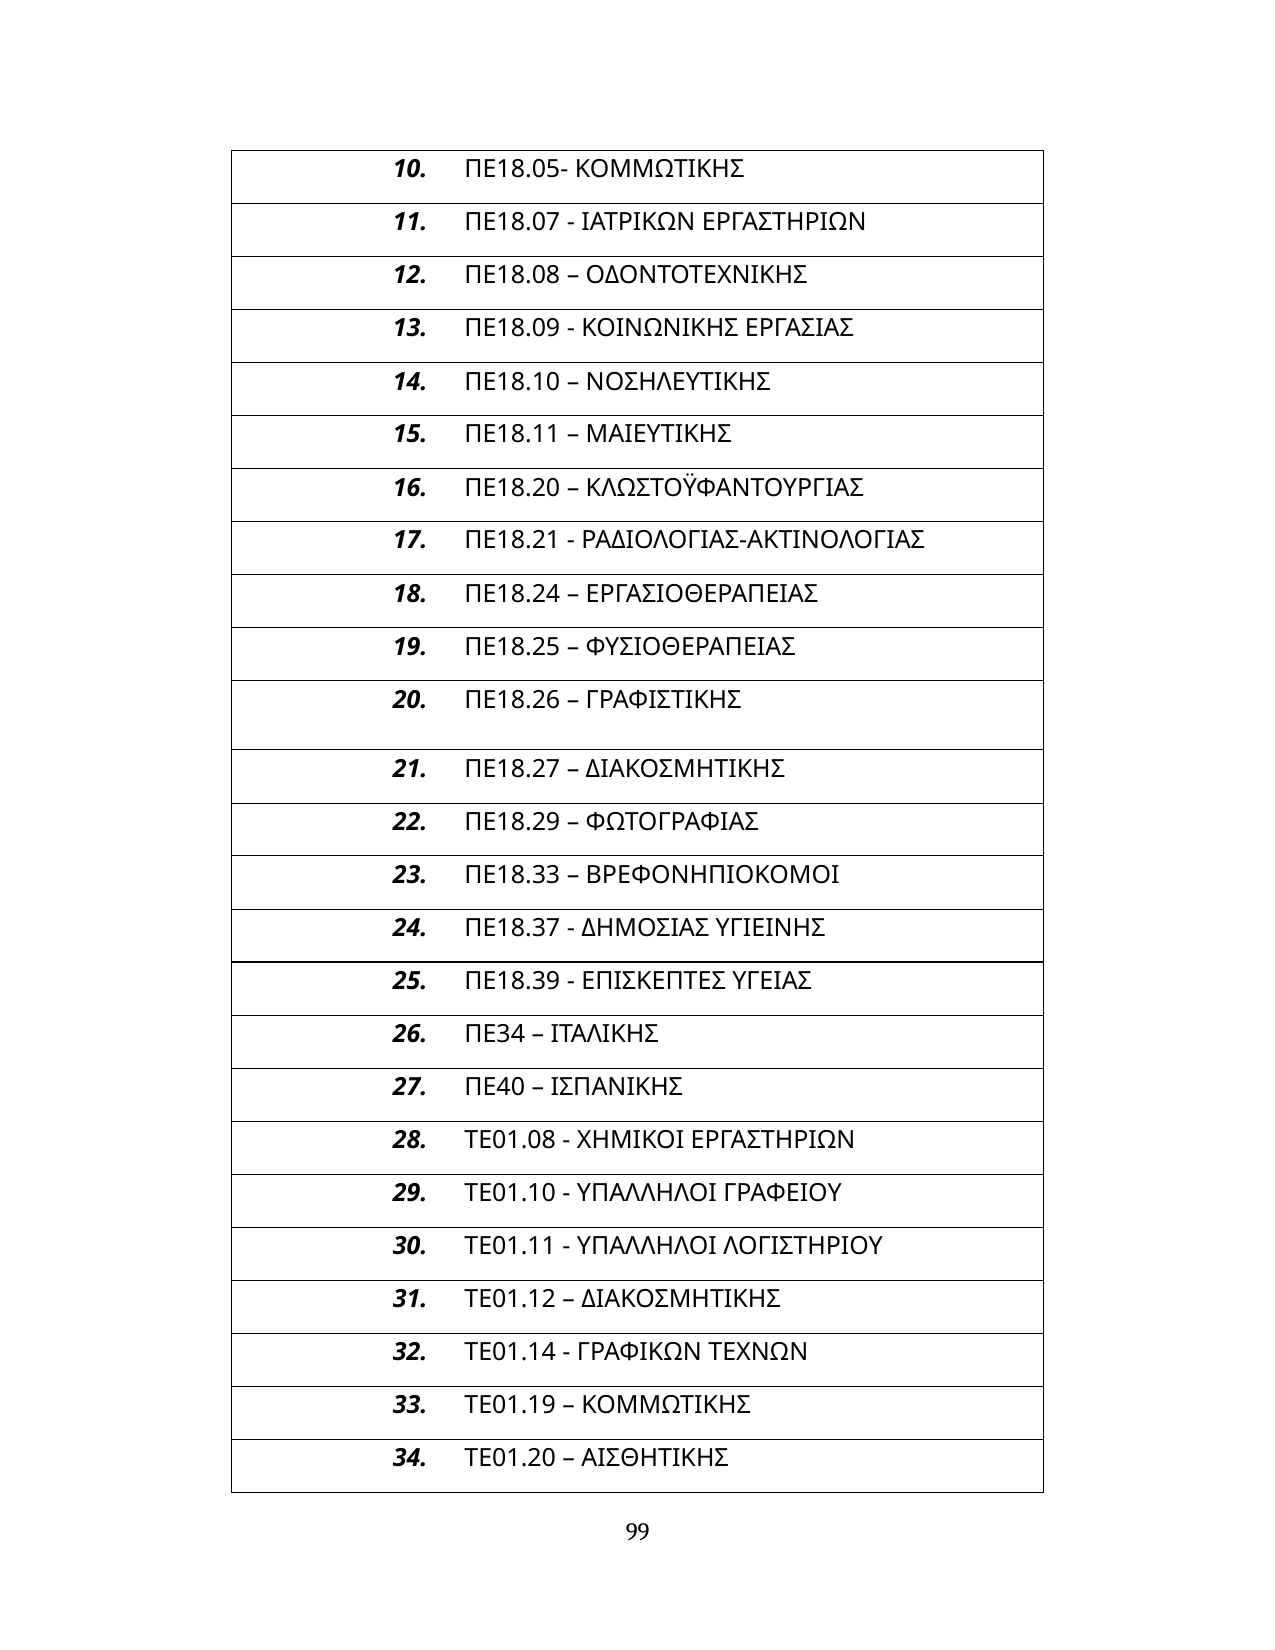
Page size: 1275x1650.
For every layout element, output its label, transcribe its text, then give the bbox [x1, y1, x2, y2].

table_cell ΠΕ18.24 – ΕΡΓΑΣΙΟΘΕΡΑΠΕΙΑΣ [232, 575, 1043, 627]
table_cell ΠΕ18.11 – ΜΑΙΕΥΤΙΚΗΣ [232, 416, 1043, 468]
table_cell ΠΕ18.20 – ΚΛΩΣΤΟΫΦΑΝΤΟΥΡΓΙΑΣ [232, 469, 1043, 521]
table_cell ΠΕ18.09 - ΚΟΙΝΩΝΙΚΗΣ ΕΡΓΑΣΙΑΣ [232, 310, 1043, 362]
table_cell ΠΕ18.05- ΚΟΜΜΩΤΙΚΗΣ [232, 151, 1043, 203]
table_cell ΠΕ18.07 - ΙΑΤΡΙΚΩΝ ΕΡΓΑΣΤΗΡΙΩΝ [232, 204, 1043, 256]
table_cell ΠΕ18.33 – ΒΡΕΦΟΝΗΠΙΟΚΟΜΟΙ [232, 856, 1043, 908]
table_cell ΠΕ18.21 - ΡΑΔΙΟΛΟΓΙΑΣ-ΑΚΤΙΝΟΛΟΓΙΑΣ [232, 522, 1043, 574]
table_cell ΤΕ01.20 – ΑΙΣΘΗΤΙΚΗΣ [232, 1440, 1043, 1492]
table_cell ΠΕ18.10 – ΝΟΣΗΛΕΥΤΙΚΗΣ [232, 363, 1043, 415]
table_cell ΠΕ40 – ΙΣΠΑΝΙΚΗΣ [232, 1069, 1043, 1121]
table_cell ΤΕ01.08 - ΧΗΜΙΚΟΙ ΕΡΓΑΣΤΗΡΙΩΝ [232, 1122, 1043, 1173]
table_cell ΠΕ34 – ΙΤΑΛΙΚΗΣ [232, 1016, 1043, 1067]
table_cell ΤΕ01.11 - ΥΠΑΛΛΗΛΟΙ ΛΟΓΙΣΤΗΡΙΟΥ [232, 1228, 1043, 1279]
table_cell ΤΕ01.19 – ΚΟΜΜΩΤΙΚΗΣ [232, 1387, 1043, 1439]
table_cell ΠΕ18.37 - ΔΗΜΟΣΙΑΣ ΥΓΙΕΙΝΗΣ [232, 910, 1043, 961]
table_cell ΠΕ18.29 – ΦΩΤΟΓΡΑΦΙΑΣ [232, 804, 1043, 855]
table_cell ΤΕ01.14 - ΓΡΑΦΙΚΩΝ ΤΕΧΝΩΝ [232, 1334, 1043, 1386]
table_cell ΠΕ18.27 – ΔΙΑΚΟΣΜΗΤΙΚΗΣ [232, 750, 1043, 802]
table_cell ΠΕ18.25 – ΦΥΣΙΟΘΕΡΑΠΕΙΑΣ [232, 628, 1043, 680]
table_cell ΤΕ01.12 – ΔΙΑΚΟΣΜΗΤΙΚΗΣ [232, 1281, 1043, 1333]
table_cell ΠΕ18.39 - ΕΠΙΣΚΕΠΤΕΣ ΥΓΕΙΑΣ [232, 963, 1043, 1014]
table_cell ΤΕ01.10 - ΥΠΑΛΛΗΛΟΙ ΓΡΑΦΕΙΟΥ [232, 1175, 1043, 1227]
table_cell ΠΕ18.08 – ΟΔΟΝΤΟΤΕΧΝΙΚΗΣ [232, 257, 1043, 309]
table_cell ΠΕ18.26 – ΓΡΑΦΙΣΤΙΚΗΣ [232, 681, 1043, 749]
